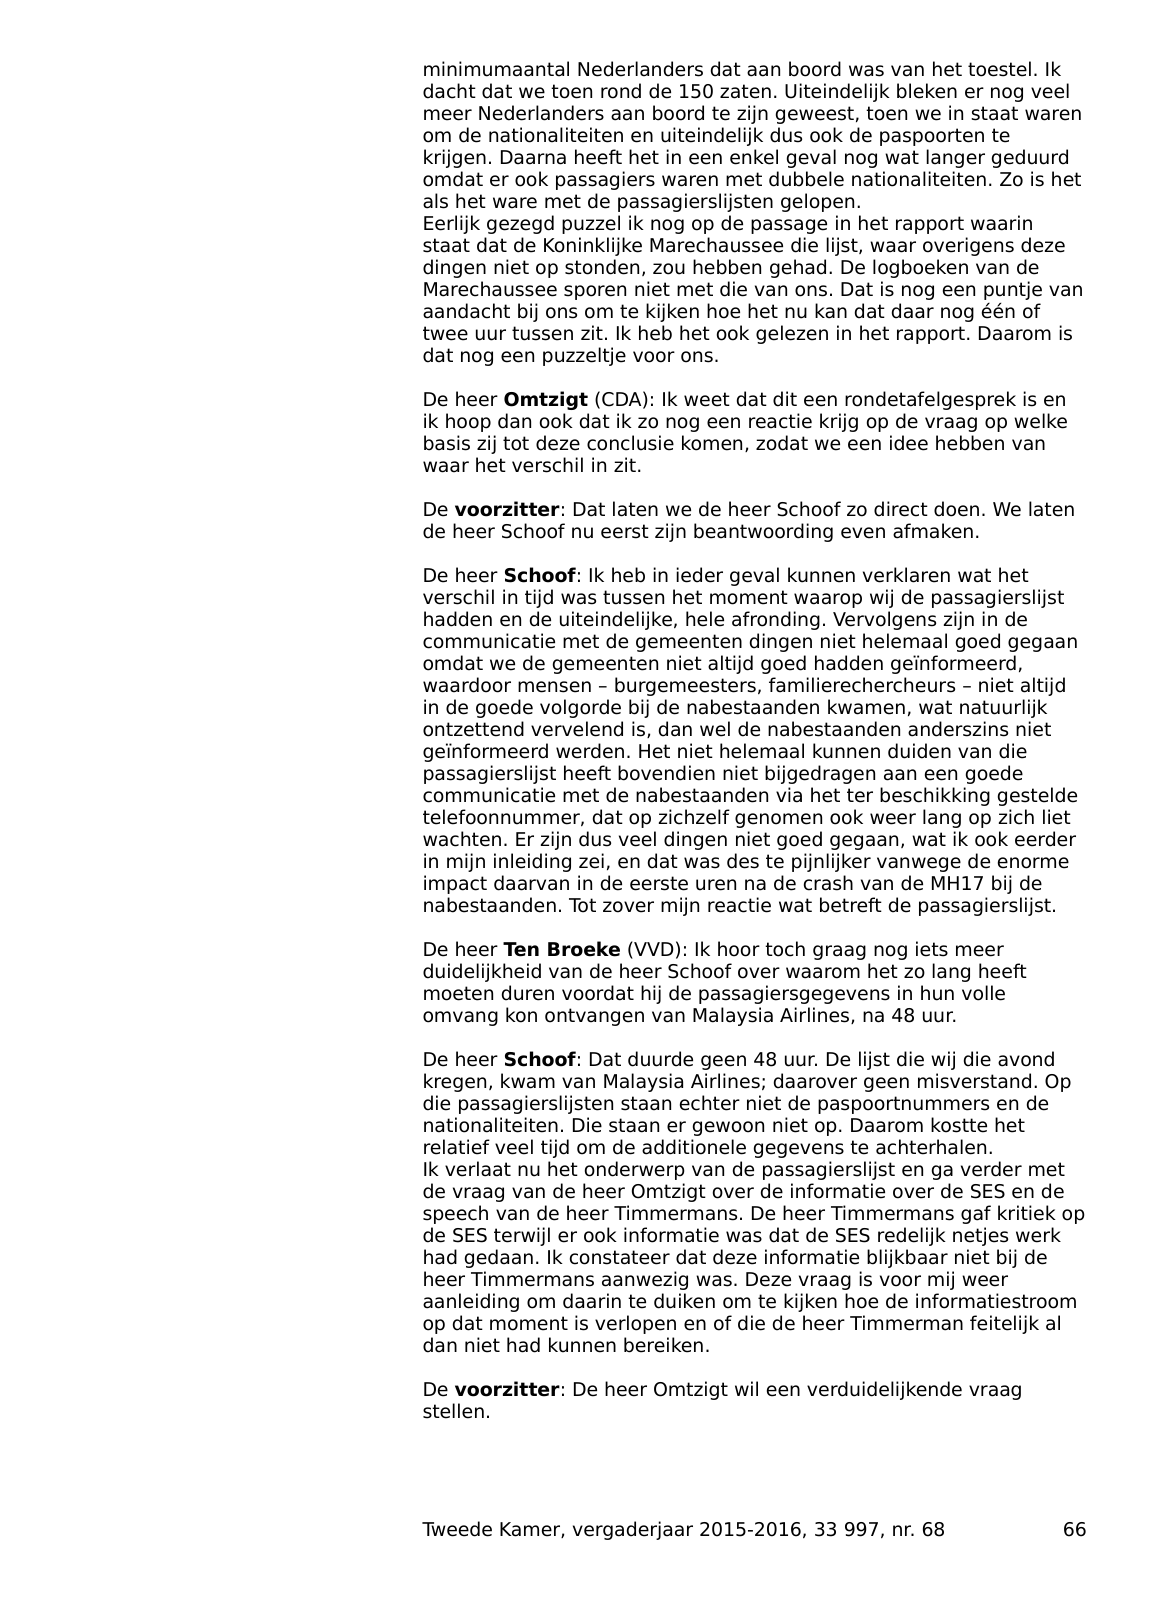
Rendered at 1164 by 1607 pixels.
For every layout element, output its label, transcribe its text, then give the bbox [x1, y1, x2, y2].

text minimumaantal Nederlanders dat aan boord was van het toestel. Ik dacht dat we toen rond de 150 zaten. Uiteindelijk bleken er nog veel meer Nederlanders aan boord te zijn geweest, toen we in staat waren om de nationaliteiten en uiteindelijk dus ook de paspoorten te krijgen. Daarna heeft het in een enkel geval nog wat langer geduurd omdat er ook passagiers waren met dubbele nationaliteiten. Zo is het als het ware met de passagierslijsten gelopen. [422, 59, 1087, 213]
text De voorzitter: Dat laten we de heer Schoof zo direct doen. We laten de heer Schoof nu eerst zijn beantwoording even afmaken. [422, 499, 1087, 543]
text De heer Ten Broeke (VVD): Ik hoor toch graag nog iets meer duidelijkheid van de heer Schoof over waarom het zo lang heeft moeten duren voordat hij de passagiersgegevens in hun volle omvang kon ontvangen van Malaysia Airlines, na 48 uur. [422, 939, 1087, 1027]
text Ik verlaat nu het onderwerp van de passagierslijst en ga verder met de vraag van de heer Omtzigt over de informatie over de SES en de speech van de heer Timmermans. De heer Timmermans gaf kritiek op de SES terwijl er ook informatie was dat de SES redelijk netjes werk had gedaan. Ik constateer dat deze informatie blijkbaar niet bij de heer Timmermans aanwezig was. Deze vraag is voor mij weer aanleiding om daarin te duiken om te kijken hoe de informatiestroom op dat moment is verlopen en of die de heer Timmerman feitelijk al dan niet had kunnen bereiken. [422, 1159, 1087, 1357]
text De heer Schoof: Ik heb in ieder geval kunnen verklaren wat het verschil in tijd was tussen het moment waarop wij de passagierslijst hadden en de uiteindelijke, hele afronding. Vervolgens zijn in de communicatie met de gemeenten dingen niet helemaal goed gegaan omdat we de gemeenten niet altijd goed hadden geïnformeerd, waardoor mensen – burgemeesters, familierechercheurs – niet altijd in de goede volgorde bij de nabestaanden kwamen, wat natuurlijk ontzettend vervelend is, dan wel de nabestaanden anderszins niet geïnformeerd werden. Het niet helemaal kunnen duiden van die passagierslijst heeft bovendien niet bijgedragen aan een goede communicatie met de nabestaanden via het ter beschikking gestelde telefoonnummer, dat op zichzelf genomen ook weer lang op zich liet wachten. Er zijn dus veel dingen niet goed gegaan, wat ik ook eerder in mijn inleiding zei, en dat was des te pijnlijker vanwege de enorme impact daarvan in de eerste uren na de crash van de MH17 bij de nabestaanden. Tot zover mijn reactie wat betreft de passagierslijst. [422, 565, 1087, 917]
text De voorzitter: De heer Omtzigt wil een verduidelijkende vraag stellen. [422, 1379, 1087, 1423]
text Eerlijk gezegd puzzel ik nog op de passage in het rapport waarin staat dat de Koninklijke Marechaussee die lijst, waar overigens deze dingen niet op stonden, zou hebben gehad. De logboeken van de Marechaussee sporen niet met die van ons. Dat is nog een puntje van aandacht bij ons om te kijken hoe het nu kan dat daar nog één of twee uur tussen zit. Ik heb het ook gelezen in het rapport. Daarom is dat nog een puzzeltje voor ons. [422, 213, 1087, 367]
text De heer Schoof: Dat duurde geen 48 uur. De lijst die wij die avond kregen, kwam van Malaysia Airlines; daarover geen misverstand. Op die passagierslijsten staan echter niet de paspoortnummers en de nationaliteiten. Die staan er gewoon niet op. Daarom kostte het relatief veel tijd om de additionele gegevens te achterhalen. [422, 1049, 1087, 1159]
text De heer Omtzigt (CDA): Ik weet dat dit een rondetafelgesprek is en ik hoop dan ook dat ik zo nog een reactie krijg op de vraag op welke basis zij tot deze conclusie komen, zodat we een idee hebben van waar het verschil in zit. [422, 389, 1087, 477]
